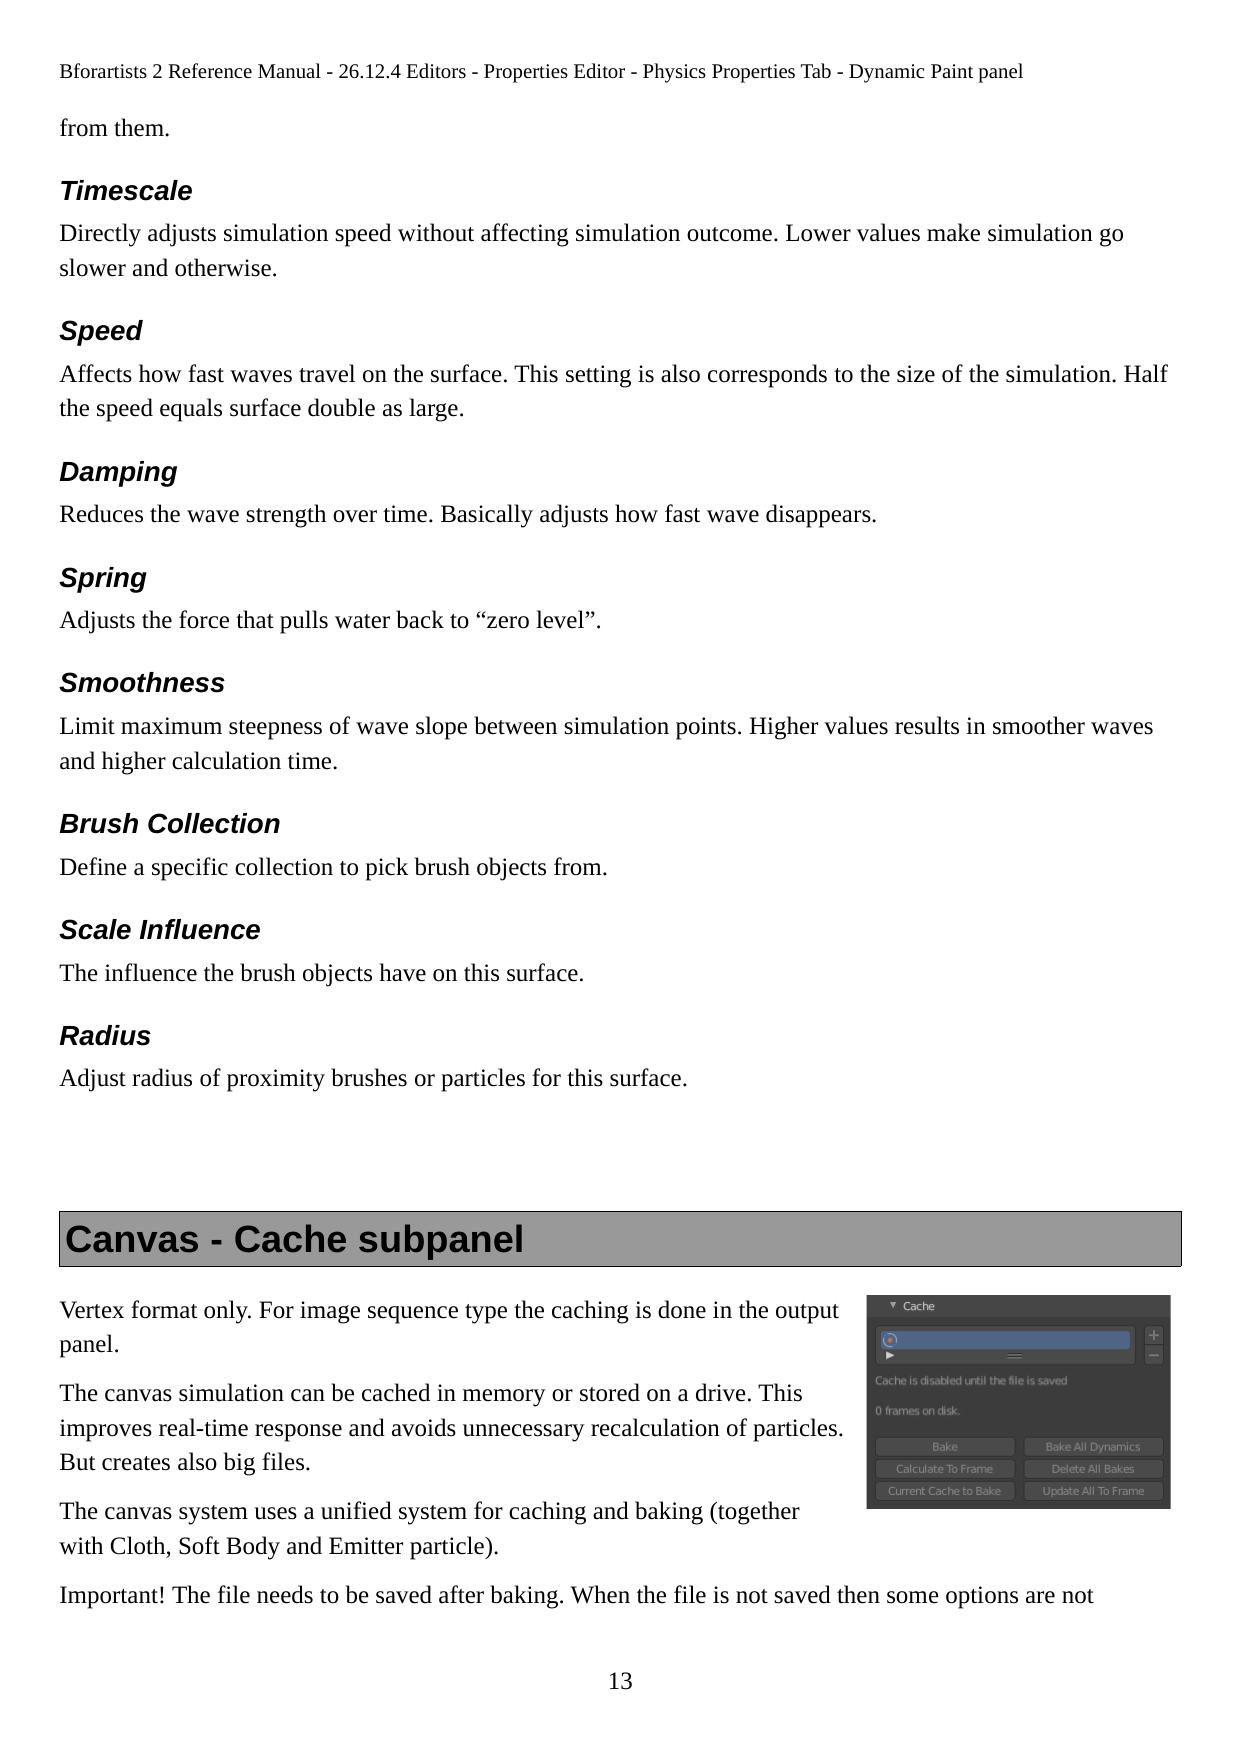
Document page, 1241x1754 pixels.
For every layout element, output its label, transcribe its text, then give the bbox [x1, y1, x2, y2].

text The canvas simulation can be cached in memory or stored on a drive. This improves real-time response and avoids unnecessary recalculation of particles. But creates also big files. [59, 1378, 866, 1476]
subtitle Spring [59, 561, 1181, 593]
text Reduces the wave strength over time. Basically adjusts how fast wave disappears. [59, 499, 1181, 528]
subtitle Damping [59, 455, 1181, 487]
text Vertex format only. For image sequence type the caching is done in the output panel. [59, 1295, 866, 1358]
text Directly adjusts simulation speed without affecting simulation outcome. Lower values make simulation go slower and otherwise. [59, 218, 1181, 282]
table_header Canvas - Cache subpanel [60, 1212, 1181, 1266]
subtitle Smoothness [59, 667, 1181, 699]
subtitle Scale Influence [59, 913, 1181, 945]
text Adjust radius of proximity brushes or particles for this surface. [59, 1063, 1181, 1092]
text Affects how fast waves travel on the surface. This setting is also corresponds to the size of the simulation. Half the speed equals surface double as large. [59, 359, 1181, 422]
subtitle Brush Collection [59, 807, 1181, 839]
text from them. [59, 113, 1181, 141]
subtitle Radius [59, 1019, 1181, 1051]
picture [866, 1295, 1171, 1509]
text The influence the brush objects have on this surface. [59, 958, 1181, 986]
text Limit maximum steepness of wave slope between simulation points. Higher values results in smoother waves and higher calculation time. [59, 711, 1181, 774]
subtitle Speed [59, 314, 1181, 346]
text Adjusts the force that pulls water back to “zero level”. [59, 605, 1181, 634]
text The canvas system uses a unified system for caching and baking (together with Cloth, Soft Body and Emitter particle). [59, 1496, 1181, 1559]
text Define a specific collection to pick brush objects from. [59, 852, 1181, 880]
text Important! The file needs to be saved after baking. When the file is not saved then some options are not [59, 1580, 1181, 1609]
subtitle Timescale [59, 174, 1181, 206]
